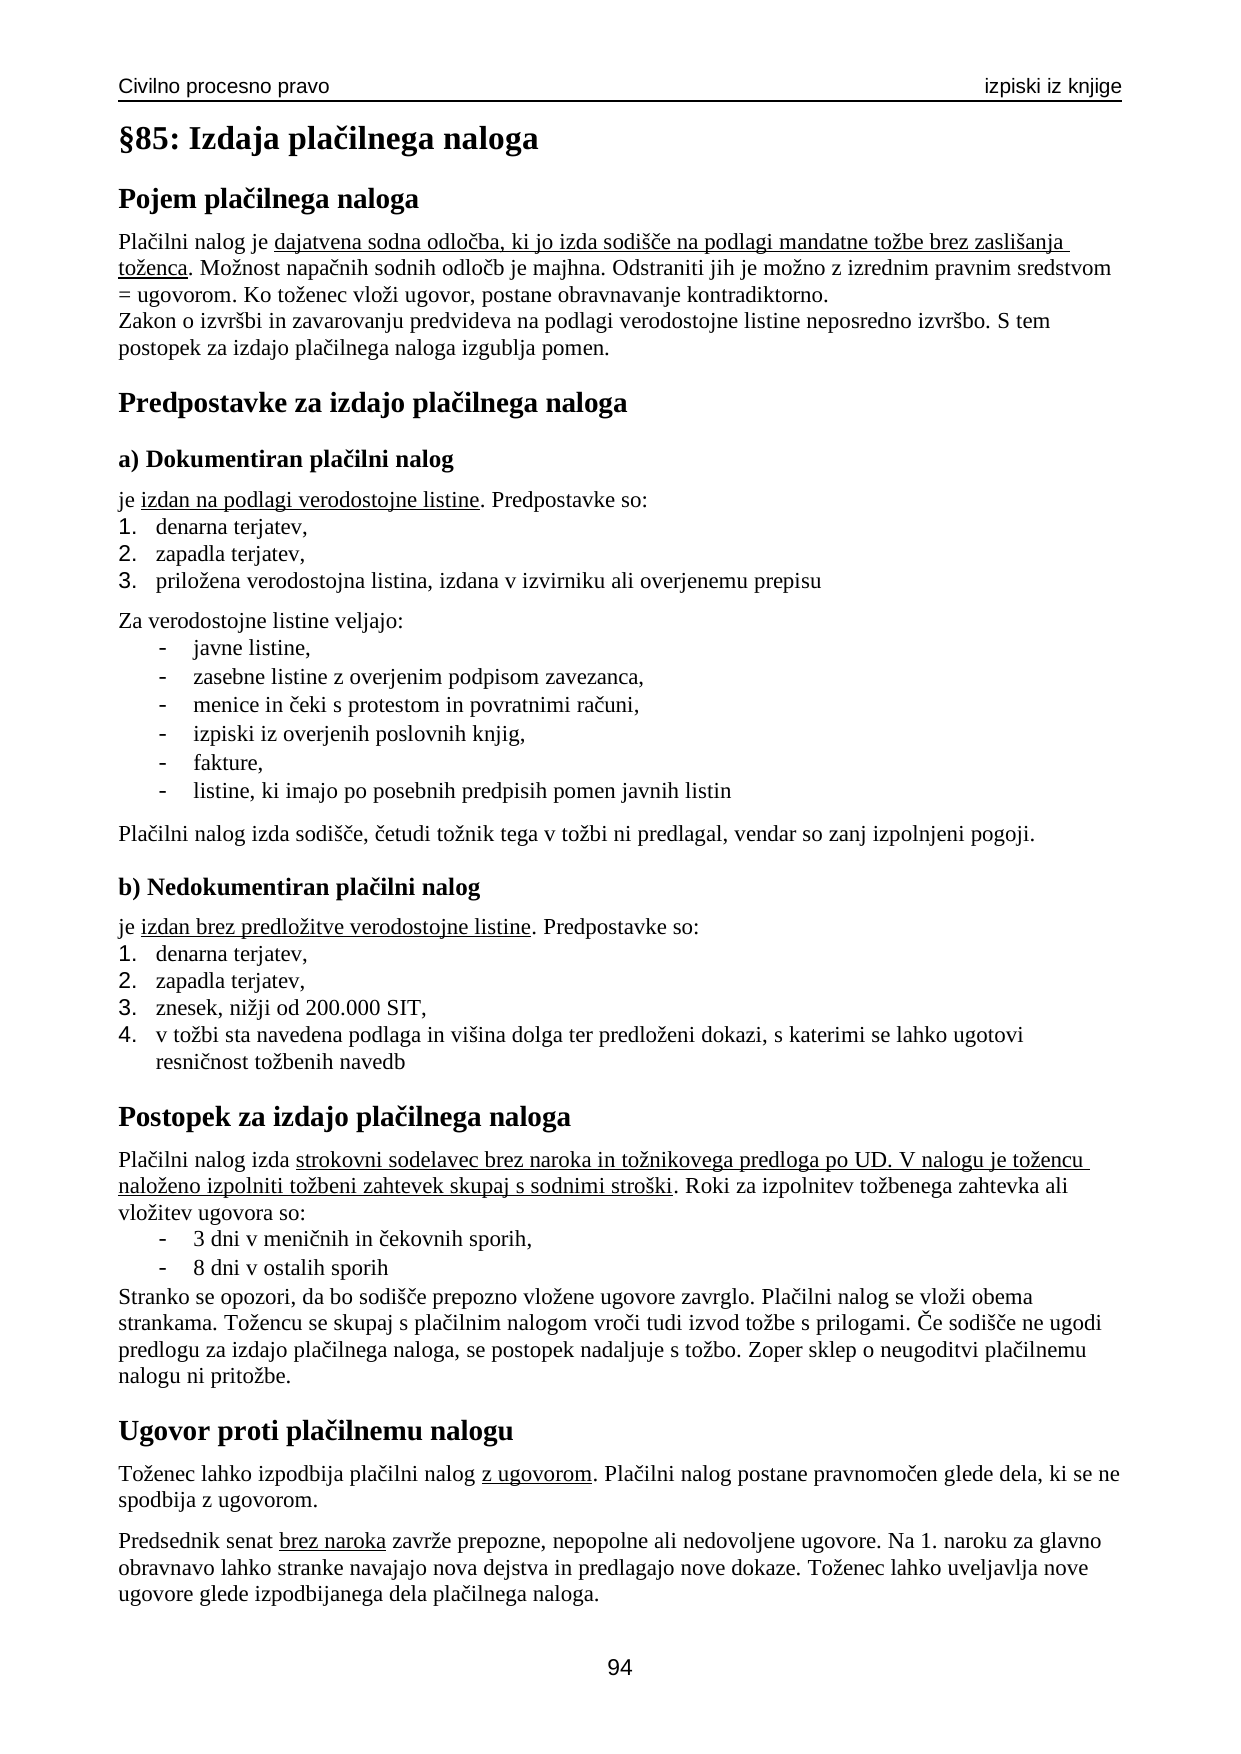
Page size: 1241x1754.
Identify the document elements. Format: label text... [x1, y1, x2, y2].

list 8 dni v ostalih sporih [156, 1254, 1122, 1282]
text Stranko se opozori, da bo sodišče prepozno vložene ugovore zavrglo. Plačilni nalog se vloži obema strankama. Tožencu se skupaj s plačilnim nalogom vroči tudi izvod tožbe s prilogami. Če sodišče ne ugodi predlogu za izdajo plačilnega naloga, se postopek nadaljuje s tožbo. Zoper sklep o neugoditvi plačilnemu nalogu ni pritožbe. [118, 1282, 1122, 1389]
subtitle Pojem plačilnega naloga [118, 182, 1122, 215]
subtitle b) Nedokumentiran plačilni nalog [118, 871, 1122, 901]
text Plačilni nalog izda sodišče, četudi tožnik tega v tožbi ni predlagal, vendar so zanj izpolnjeni pogoji. [118, 820, 1122, 846]
subtitle §85: Izdaja plačilnega naloga [118, 118, 1122, 157]
list zapadla terjatev, [118, 967, 1122, 994]
list listine, ki imajo po posebnih predpisih pomen javnih listin [156, 777, 1122, 806]
text Plačilni nalog izda strokovni sodelavec brez naroka in tožnikovega predloga po UD. V nalogu je tožencu naloženo izpolniti tožbeni zahtevek skupaj s sodnimi stroški. Roki za izpolnitev tožbenega zahtevka ali vložitev ugovora so: [118, 1146, 1122, 1225]
text je izdan na podlagi verodostojne listine. Predpostavke so: [118, 486, 1122, 512]
text je izdan brez predložitve verodostojne listine. Predpostavke so: [118, 913, 1122, 939]
text Toženec lahko izpodbija plačilni nalog z ugovorom. Plačilni nalog postane pravnomočen glede dela, ki se ne spodbija z ugovorom. [118, 1460, 1122, 1513]
list izpiski iz overjenih poslovnih knjig, [156, 720, 1122, 748]
list zapadla terjatev, [118, 539, 1122, 566]
list menice in čeki s protestom in povratnimi računi, [156, 691, 1122, 720]
list javne listine, [156, 634, 1122, 663]
list zasebne listine z overjenim podpisom zavezanca, [156, 663, 1122, 691]
list 3 dni v meničnih in čekovnih sporih, [156, 1225, 1122, 1254]
list priložena verodostojna listina, izdana v izvirniku ali overjenemu prepisu [118, 566, 1122, 593]
text Za verodostojne listine veljajo: [118, 607, 1122, 634]
list denarna terjatev, [118, 939, 1122, 967]
subtitle Ugovor proti plačilnemu nalogu [118, 1414, 1122, 1447]
subtitle a) Dokumentiran plačilni nalog [118, 444, 1122, 473]
list v tožbi sta navedena podlaga in višina dolga ter predloženi dokazi, s katerimi se lahko ugotovi resničnost tožbenih navedb [118, 1021, 1122, 1074]
text Zakon o izvršbi in zavarovanju predvideva na podlagi verodostojne listine neposredno izvršbo. S tem postopek za izdajo plačilnega naloga izgublja pomen. [118, 307, 1122, 360]
text Plačilni nalog je dajatvena sodna odločba, ki jo izda sodišče na podlagi mandatne tožbe brez zaslišanja toženca. Možnost napačnih sodnih odločb je majhna. Odstraniti jih je možno z izrednim pravnim sredstvom = ugovorom. Ko toženec vloži ugovor, postane obravnavanje kontradiktorno. [118, 228, 1122, 307]
list denarna terjatev, [118, 512, 1122, 539]
text Predsednik senat brez naroka zavrže prepozne, nepopolne ali nedovoljene ugovore. Na 1. naroku za glavno obravnavo lahko stranke navajajo nova dejstva in predlagajo nove dokaze. Toženec lahko uveljavlja nove ugovore glede izpodbijanega dela plačilnega naloga. [118, 1527, 1122, 1607]
list znesek, nižji od 200.000 SIT, [118, 994, 1122, 1021]
subtitle Predpostavke za izdajo plačilnega naloga [118, 385, 1122, 419]
subtitle Postopek za izdajo plačilnega naloga [118, 1099, 1122, 1133]
list fakture, [156, 748, 1122, 777]
